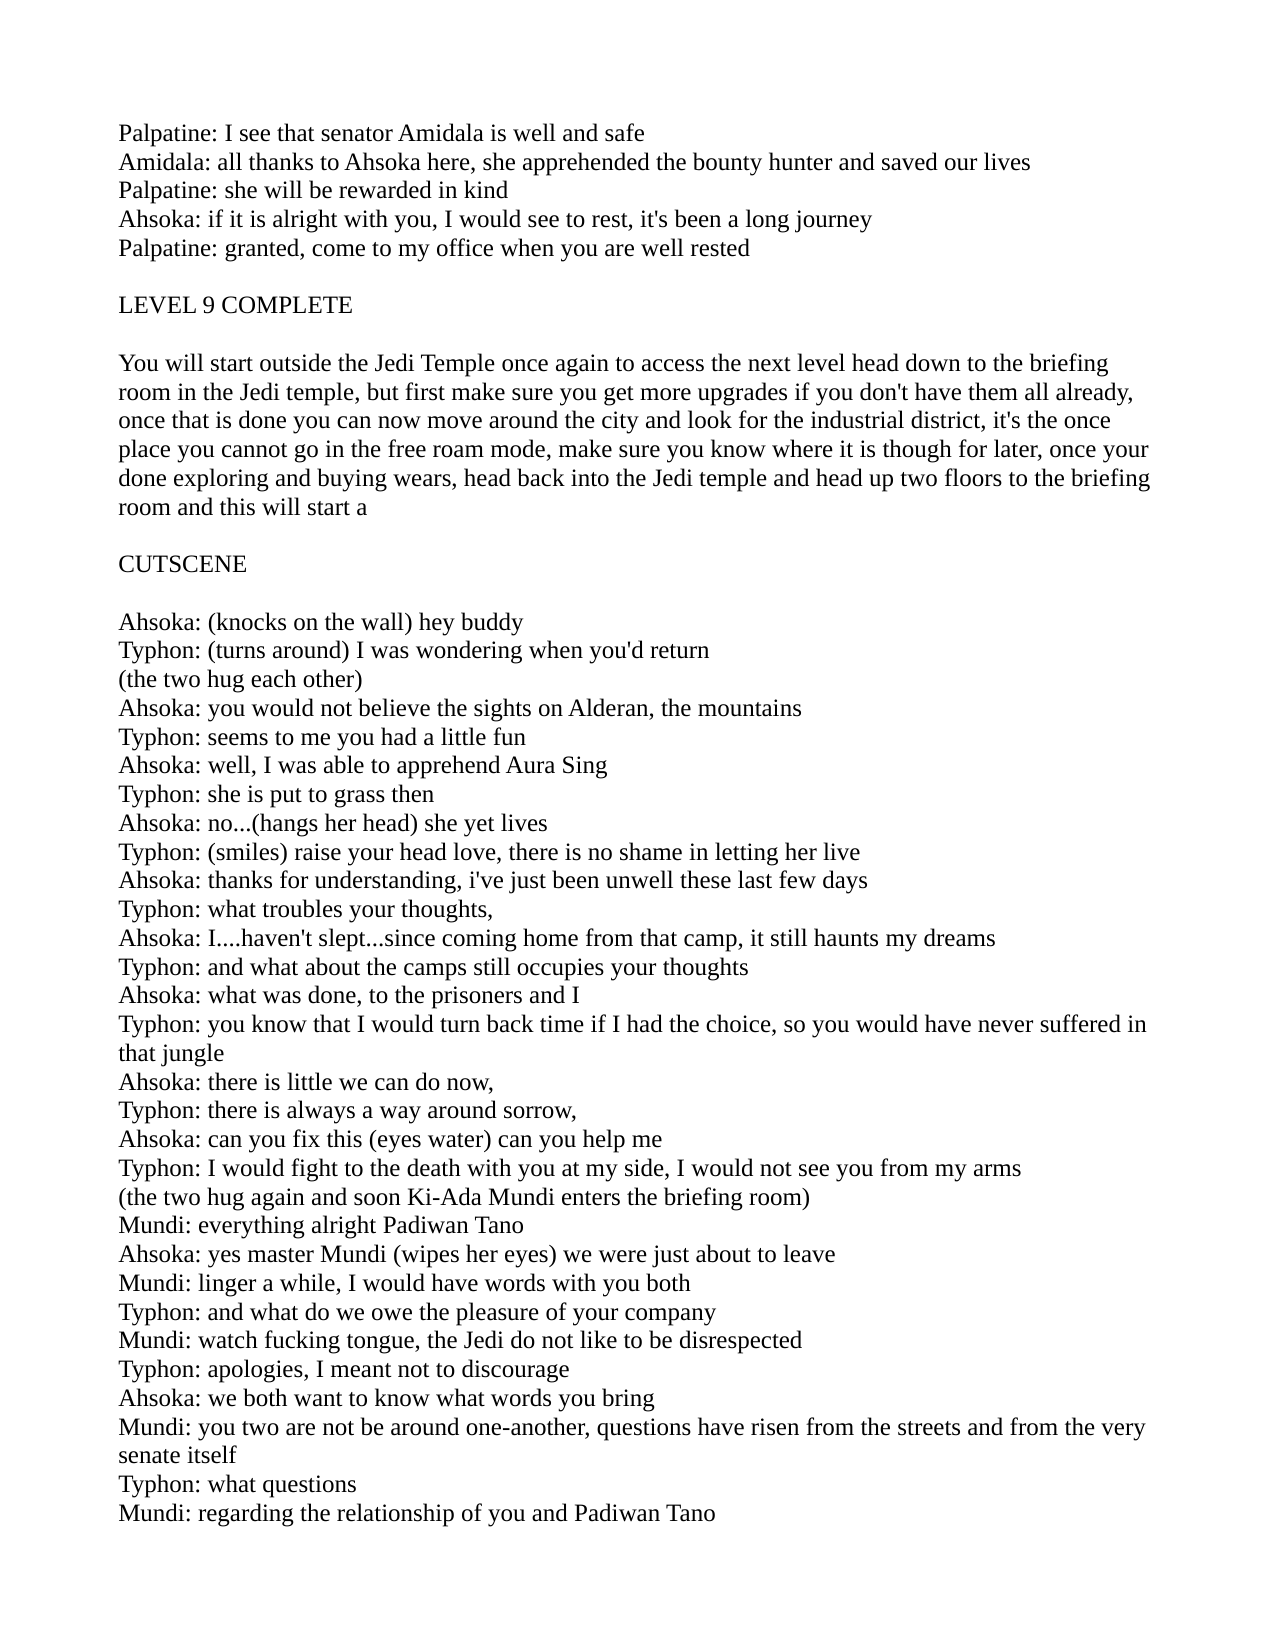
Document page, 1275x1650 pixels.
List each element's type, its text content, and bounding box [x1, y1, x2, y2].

text Ahsoka: what was done, to the prisoners and I [118, 981, 1157, 1009]
text Ahsoka: no...(hangs her head) she yet lives [118, 808, 1157, 837]
text Ahsoka: there is little we can do now, [118, 1067, 1157, 1096]
text Typhon: and what about the camps still occupies your thoughts [118, 952, 1157, 981]
text Palpatine: granted, come to my office when you are well rested [118, 233, 1157, 262]
text Typhon: you know that I would turn back time if I had the choice, so you would have never suffered in that jungle [118, 1009, 1157, 1067]
text Mundi: regarding the relationship of you and Padiwan Tano [118, 1498, 1157, 1527]
text Typhon: what troubles your thoughts, [118, 894, 1157, 923]
text Typhon: there is always a way around sorrow, [118, 1096, 1157, 1124]
text Typhon: (smiles) raise your head love, there is no shame in letting her live [118, 837, 1157, 866]
text Amidala: all thanks to Ahsoka here, she apprehended the bounty hunter and saved our lives [118, 147, 1157, 176]
text Ahsoka: can you fix this (eyes water) can you help me [118, 1124, 1157, 1153]
text Ahsoka: yes master Mundi (wipes her eyes) we were just about to leave [118, 1239, 1157, 1268]
text Mundi: everything alright Padiwan Tano [118, 1211, 1157, 1239]
text Mundi: watch fucking tongue, the Jedi do not like to be disrespected [118, 1326, 1157, 1354]
text Typhon: I would fight to the death with you at my side, I would not see you from my arms [118, 1153, 1157, 1182]
text Mundi: you two are not be around one-another, questions have risen from the streets and from the very senate itself [118, 1412, 1157, 1469]
text LEVEL 9 COMPLETE [118, 291, 1157, 319]
text CUTSCENE [118, 549, 1157, 578]
text (the two hug again and soon Ki-Ada Mundi enters the briefing room) [118, 1182, 1157, 1211]
text Ahsoka: we both want to know what words you bring [118, 1383, 1157, 1412]
text Ahsoka: if it is alright with you, I would see to rest, it's been a long journey [118, 204, 1157, 233]
text Palpatine: she will be rewarded in kind [118, 176, 1157, 204]
text (the two hug each other) [118, 664, 1157, 693]
text Palpatine: I see that senator Amidala is well and safe [118, 118, 1157, 147]
text Ahsoka: (knocks on the wall) hey buddy [118, 607, 1157, 636]
text Typhon: she is put to grass then [118, 779, 1157, 808]
text Typhon: (turns around) I was wondering when you'd return [118, 636, 1157, 664]
text Ahsoka: I....haven't slept...since coming home from that camp, it still haunts my dreams [118, 923, 1157, 952]
text Typhon: apologies, I meant not to discourage [118, 1354, 1157, 1383]
text Typhon: and what do we owe the pleasure of your company [118, 1297, 1157, 1326]
text Ahsoka: well, I was able to apprehend Aura Sing [118, 751, 1157, 779]
text You will start outside the Jedi Temple once again to access the next level head down to the briefing room in the Jedi temple, but first make sure you get more upgrades if you don't have them all already, once that is done you can now move around the city and look for the industrial district, it's the once place you cannot go in the free roam mode, make sure you know where it is though for later, once your done exploring and buying wears, head back into the Jedi temple and head up two floors to the briefing room and this will start a [118, 348, 1157, 521]
text Mundi: linger a while, I would have words with you both [118, 1268, 1157, 1297]
text Ahsoka: you would not believe the sights on Alderan, the mountains [118, 693, 1157, 722]
text Ahsoka: thanks for understanding, i've just been unwell these last few days [118, 866, 1157, 894]
text Typhon: what questions [118, 1469, 1157, 1498]
text Typhon: seems to me you had a little fun [118, 722, 1157, 751]
